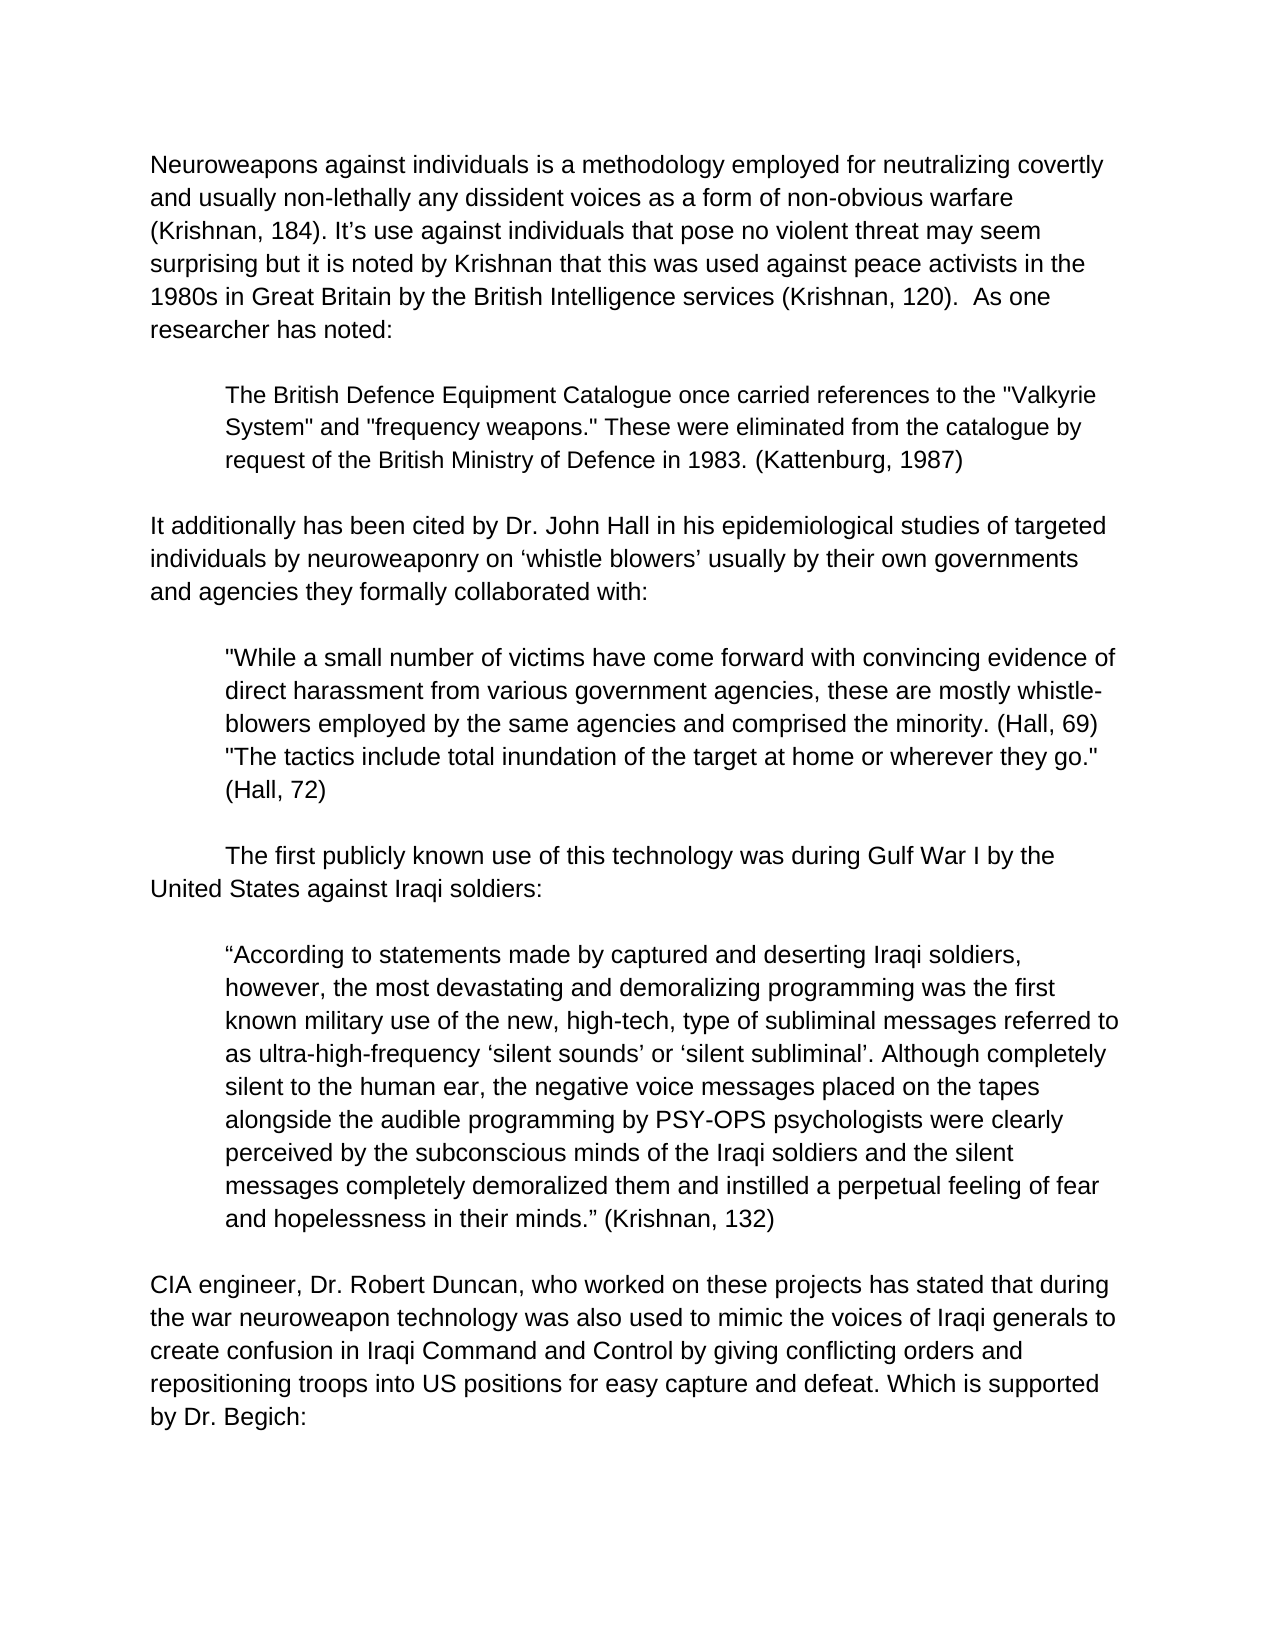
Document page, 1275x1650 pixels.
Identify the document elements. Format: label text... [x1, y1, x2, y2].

text “According to statements made by captured and deserting Iraqi soldiers, however, the most devastating and demoralizing programming was the first known military use of the new, high-tech, type of subliminal messages referred to as ultra-high-frequency ‘silent sounds’ or ‘silent subliminal’. Although completely silent to the human ear, the negative voice messages placed on the tapes alongside the audible programming by PSY-OPS psychologists were clearly perceived by the subconscious minds of the Iraqi soldiers and the silent messages completely demoralized them and instilled a perpetual feeling of fear and hopelessness in their minds.” (Krishnan, 132) [225, 940, 1125, 1233]
text CIA engineer, Dr. Robert Duncan, who worked on these projects has stated that during the war neuroweapon technology was also used to mimic the voices of Iraqi generals to create confusion in Iraqi Command and Control by giving conflicting orders and repositioning troops into US positions for easy capture and defeat. Which is supported by Dr. Begich: [150, 1270, 1125, 1431]
text The first publicly known use of this technology was during Gulf War I by the United States against Iraqi soldiers: [150, 841, 1125, 903]
text "While a small number of victims have come forward with convincing evidence of direct harassment from various government agencies, these are mostly whistle-blowers employed by the same agencies and comprised the minority. (Hall, 69) [225, 643, 1125, 738]
text The British Defence Equipment Catalogue once carried references to the "Valkyrie System" and "frequency weapons." These were eliminated from the catalogue by request of the British Ministry of Defence in 1983. (Kattenburg, 1987) [225, 381, 1125, 473]
text Neuroweapons against individuals is a methodology employed for neutralizing covertly and usually non-lethally any dissident voices as a form of non-obvious warfare (Krishnan, 184). It’s use against individuals that pose no violent threat may seem surprising but it is noted by Krishnan that this was used against peace activists in the 1980s in Great Britain by the British Intelligence services (Krishnan, 120). As one researcher has noted: [150, 150, 1125, 344]
text "The tactics include total inundation of the target at home or wherever they go." (Hall, 72) [225, 742, 1125, 804]
text It additionally has been cited by Dr. John Hall in his epidemiological studies of targeted individuals by neuroweaponry on ‘whistle blowers’ usually by their own governments and agencies they formally collaborated with: [150, 511, 1125, 606]
